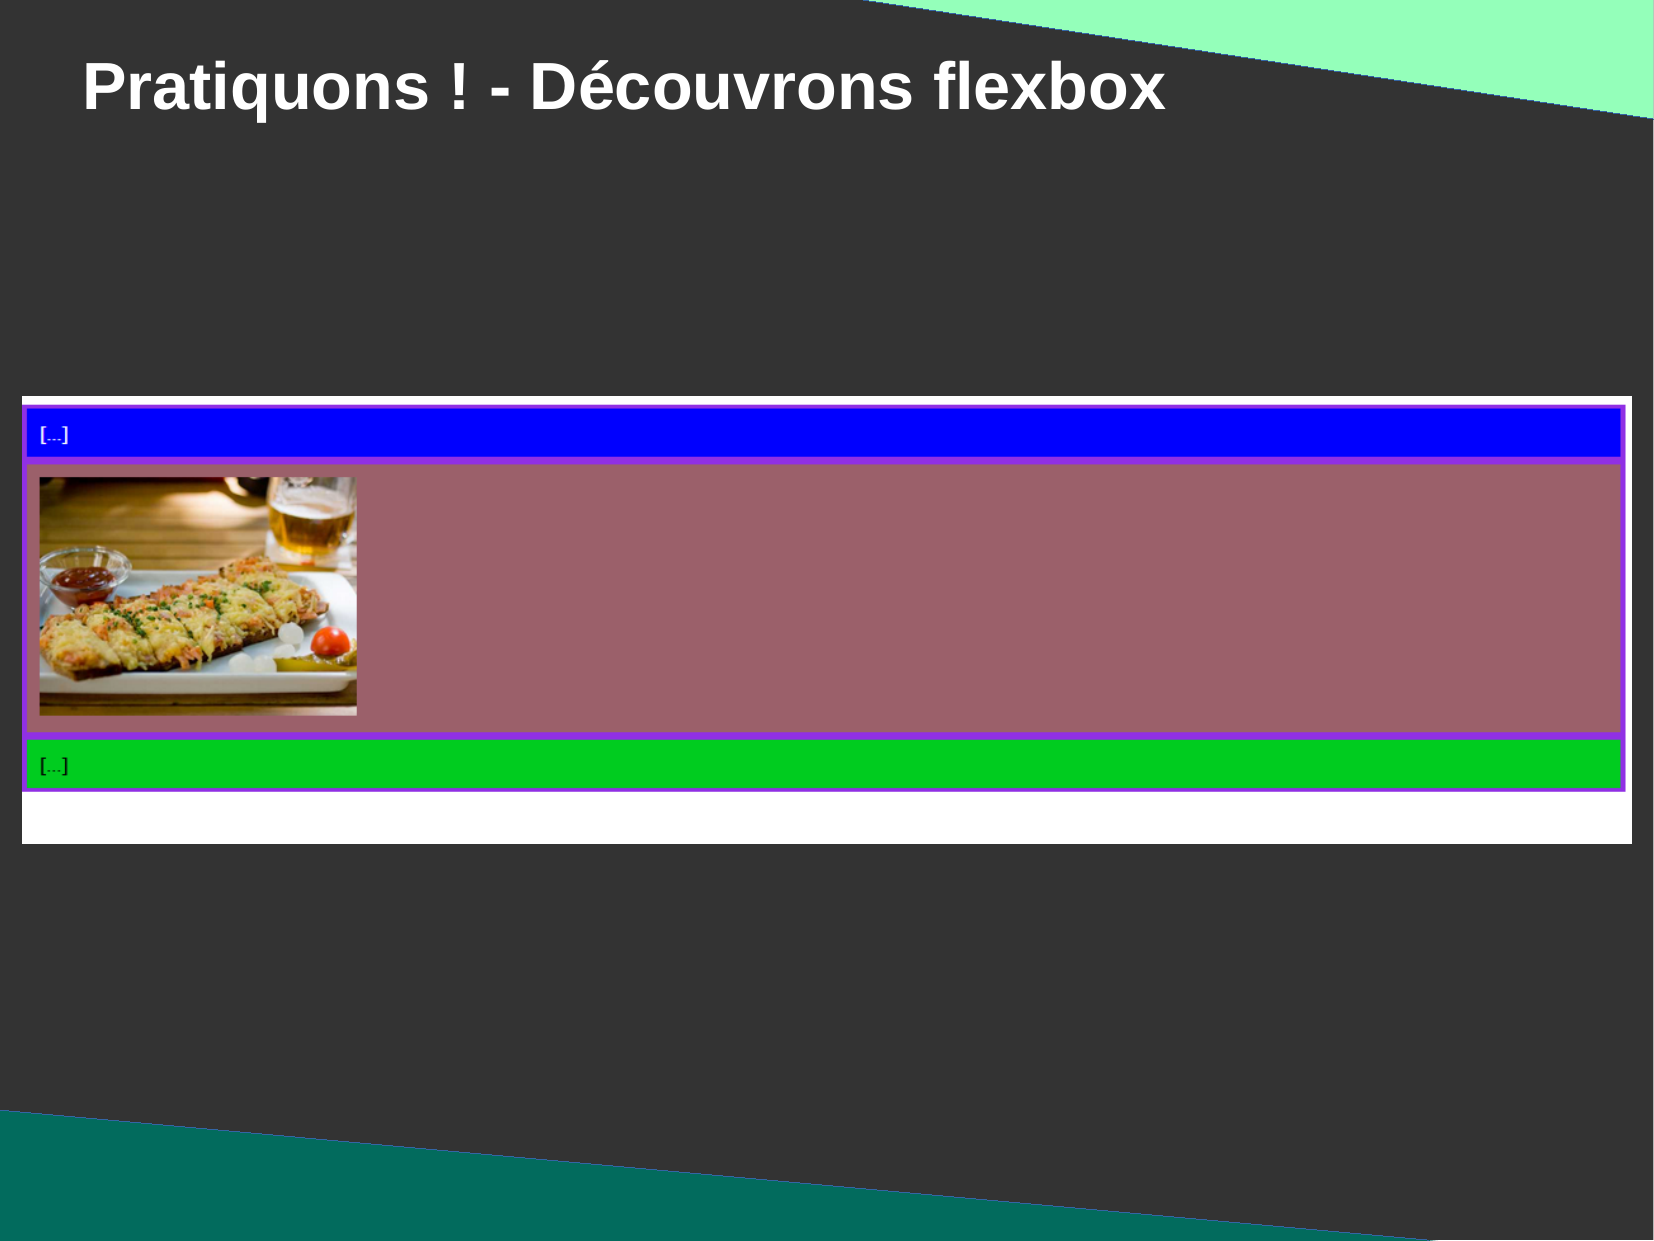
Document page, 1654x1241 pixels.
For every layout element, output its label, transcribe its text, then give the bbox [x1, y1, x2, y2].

picture [22, 396, 1632, 844]
text_box [863, 0, 1654, 120]
title Pratiquons ! - Découvrons flexbox [82, 49, 1630, 199]
